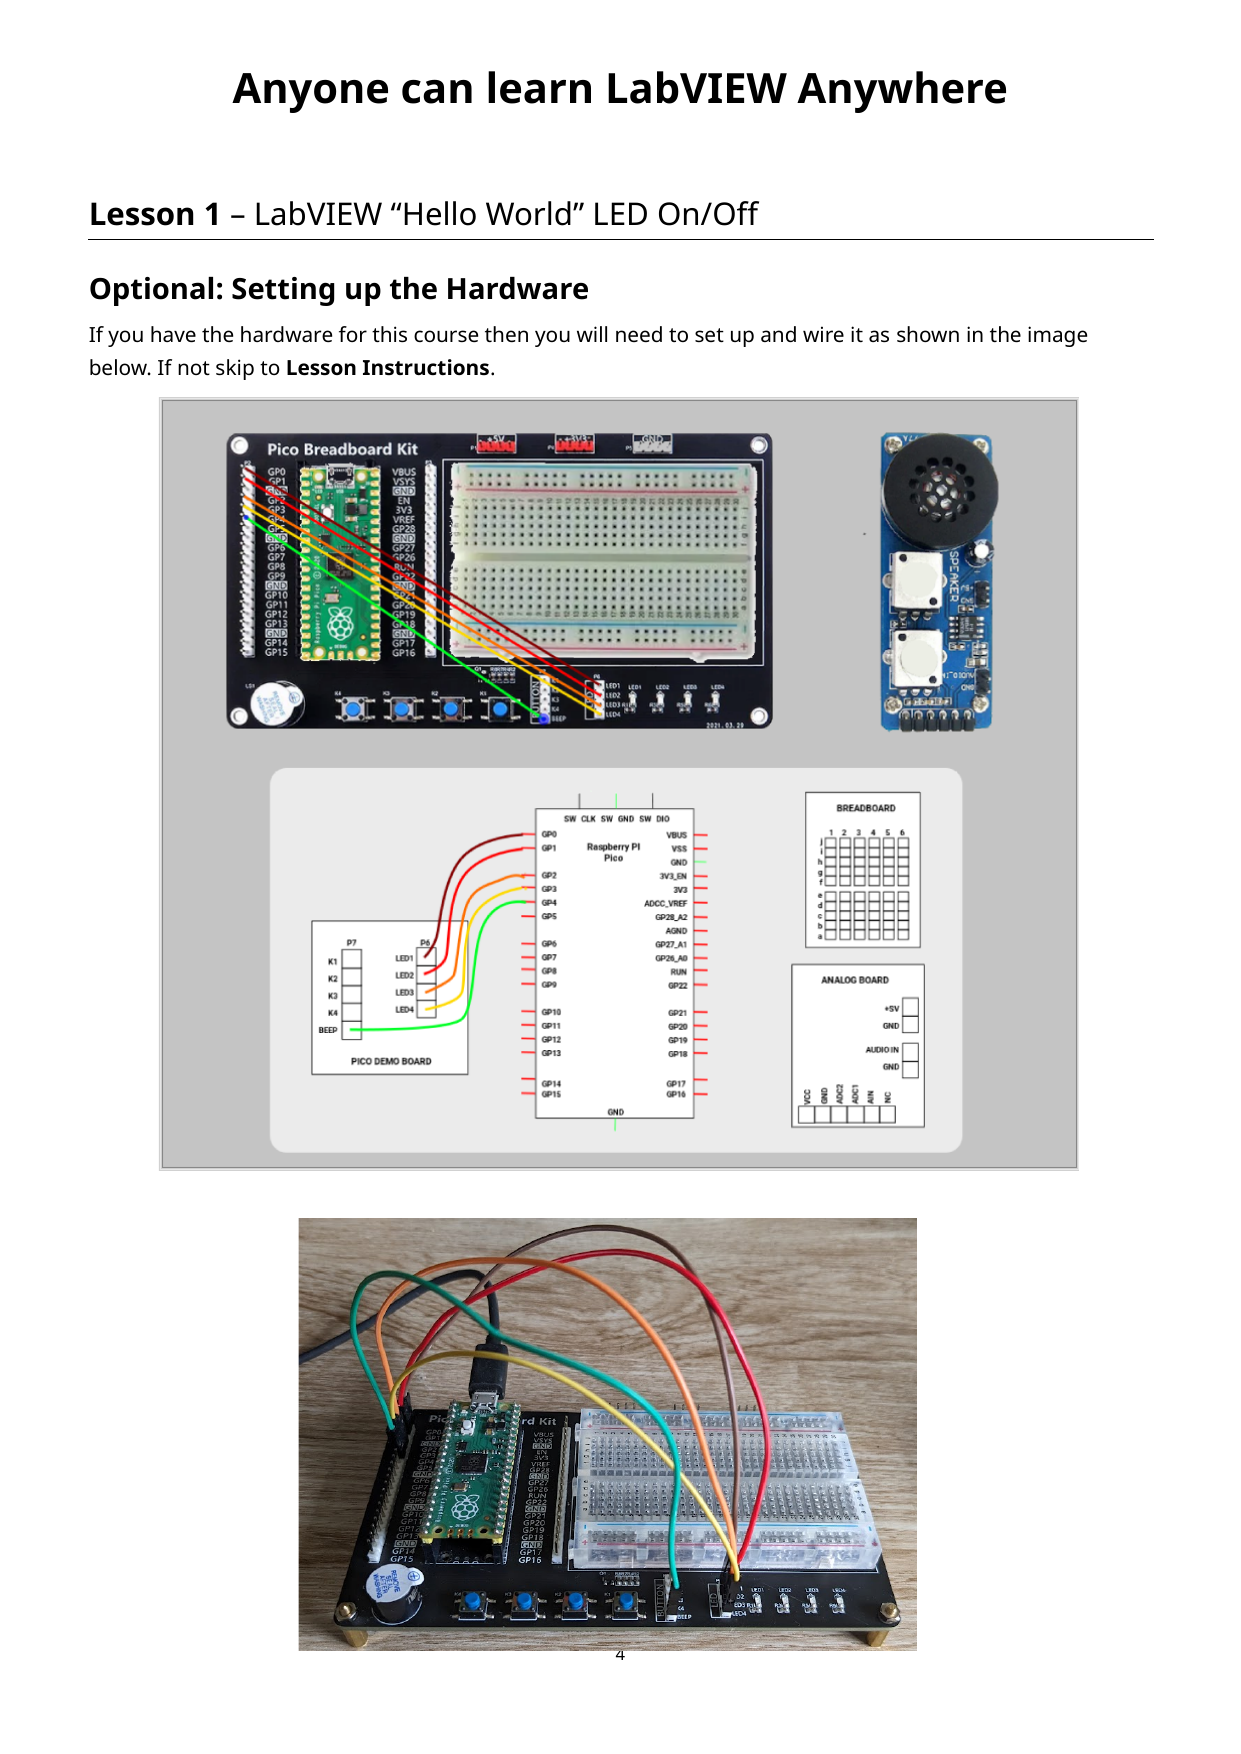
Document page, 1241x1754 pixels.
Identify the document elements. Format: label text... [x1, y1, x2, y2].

picture [158, 397, 1079, 1171]
picture [298, 1218, 917, 1651]
text If you have the hardware for this course then you will need to set up and wire it as shown in the image below. If not skip to Lesson Instructions. [88, 320, 1152, 381]
subtitle Optional: Setting up the Hardware [88, 268, 1152, 308]
subtitle Lesson 1 – LabVIEW “Hello World” LED On/Off [88, 192, 1152, 234]
